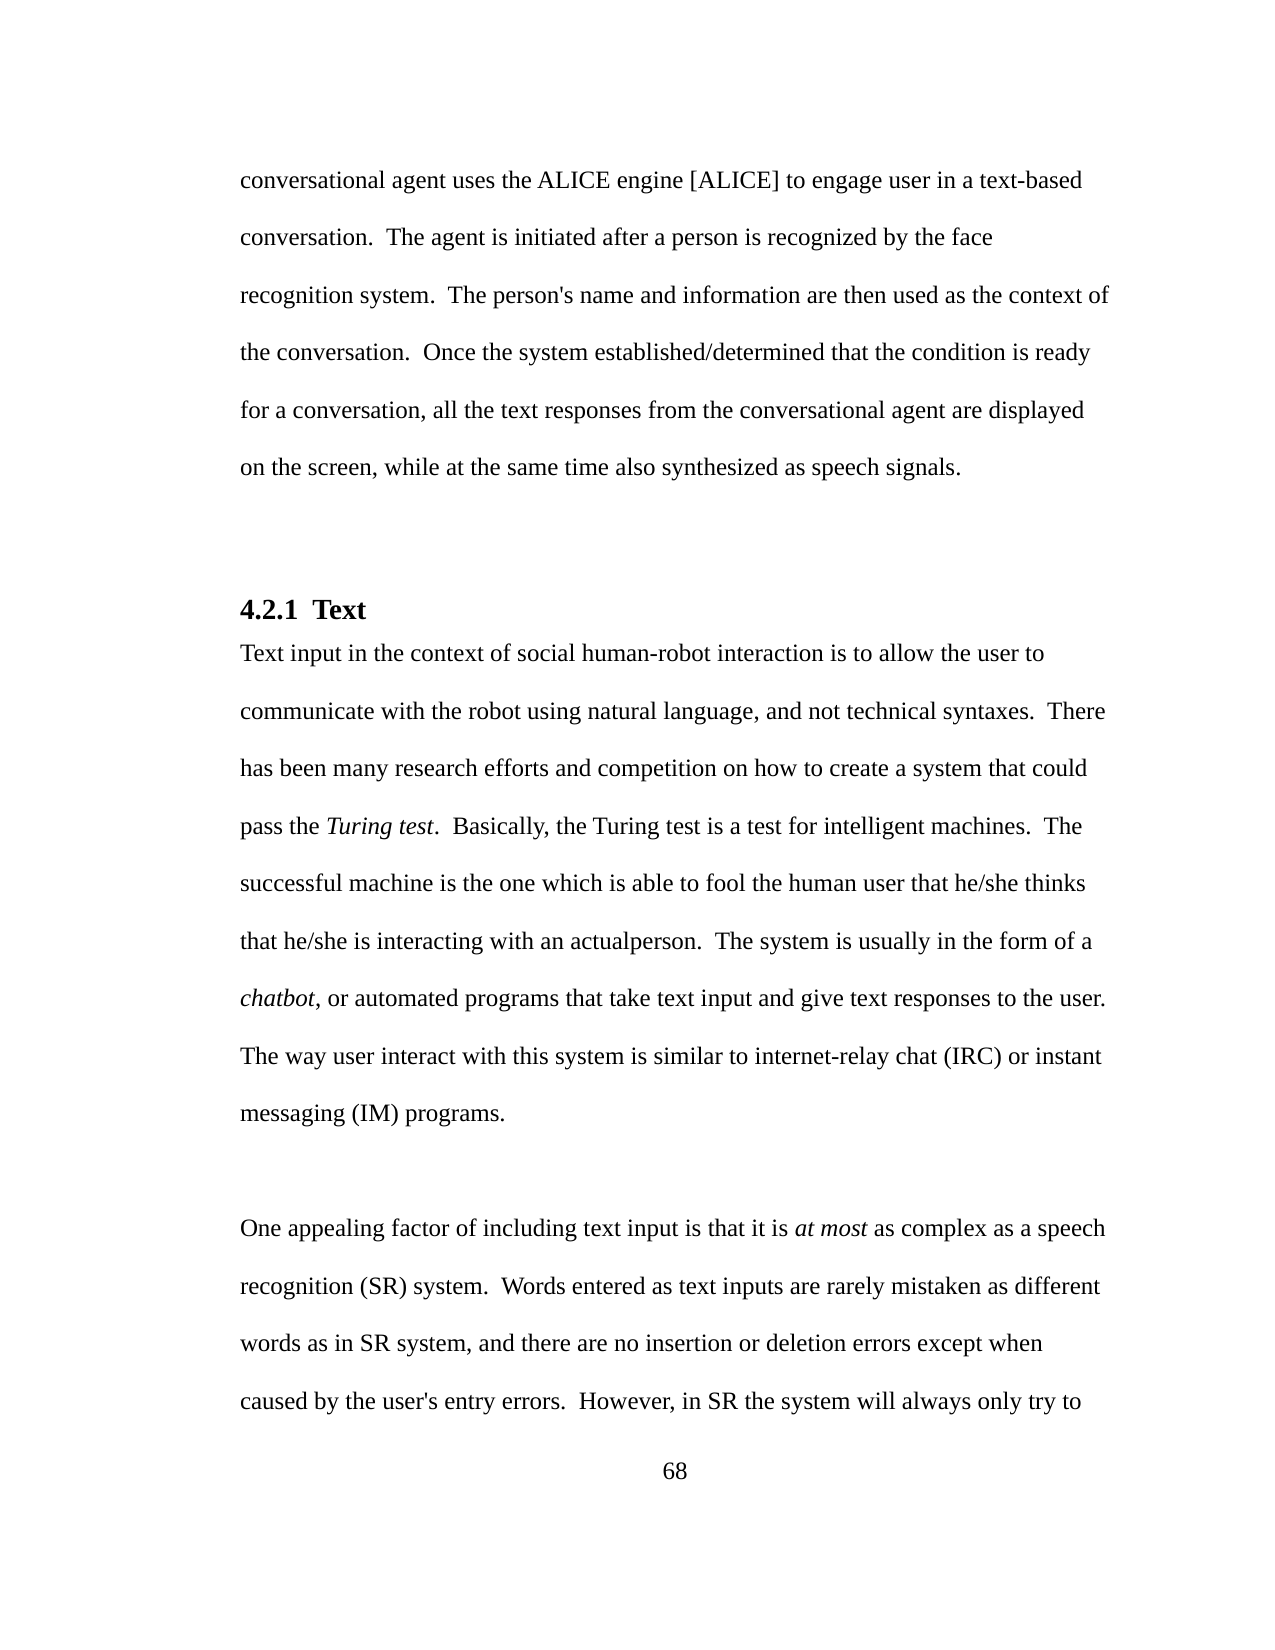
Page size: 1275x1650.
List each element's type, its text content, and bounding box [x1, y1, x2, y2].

text conversational agent uses the ALICE engine [ALICE] to engage user in a text-based conversation. The agent is initiated after a person is recognized by the face recognition system. The person's name and information are then used as the context of the conversation. Once the system established/determined that the condition is ready for a conversation, all the text responses from the conversational agent are displayed on the screen, while at the same time also synthesized as speech signals. [240, 165, 1110, 481]
subtitle 4.2.1 Text [240, 592, 1110, 626]
text Text input in the context of social human-robot interaction is to allow the user to communicate with the robot using natural language, and not technical syntaxes. There has been many research efforts and competition on how to create a system that could pass the Turing test. Basically, the Turing test is a test for intelligent machines. The successful machine is the one which is able to fool the human user that he/she thinks that he/she is interacting with an actualperson. The system is usually in the form of a chatbot, or automated programs that take text input and give text responses to the user. The way user interact with this system is similar to internet-relay chat (IRC) or instant messaging (IM) programs. [240, 638, 1110, 1127]
text One appealing factor of including text input is that it is at most as complex as a speech recognition (SR) system. Words entered as text inputs are rarely mistaken as different words as in SR system, and there are no insertion or deletion errors except when caused by the user's entry errors. However, in SR the system will always only try to [240, 1213, 1110, 1414]
